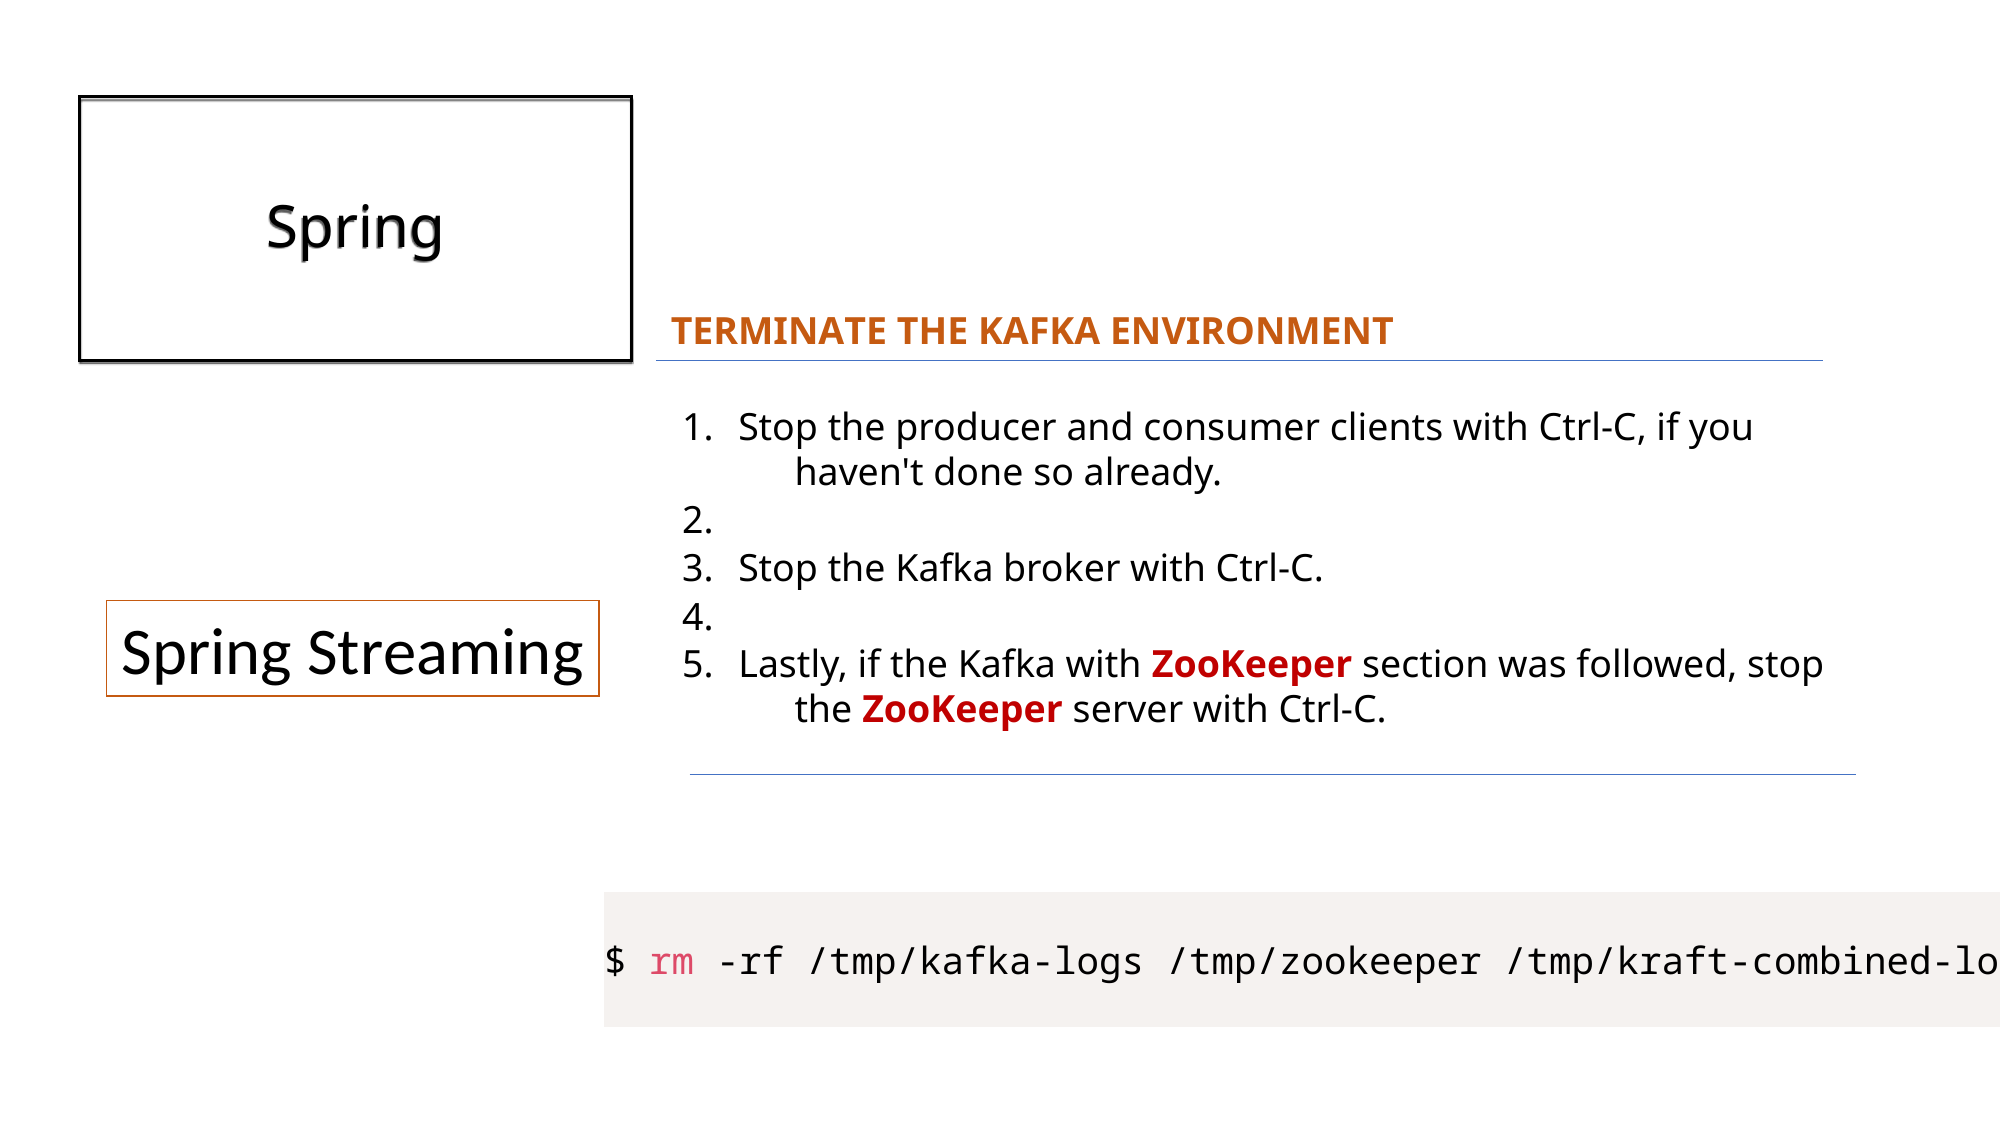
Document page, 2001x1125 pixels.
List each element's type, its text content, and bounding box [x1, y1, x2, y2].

text_box TERMINATE THE KAFKA ENVIRONMENT [655, 299, 1525, 361]
text_box $ rm -rf /tmp/kafka-logs /tmp/zookeeper /tmp/kraft-combined-logs [604, 892, 2000, 1027]
text_box Stop the producer and consumer clients with Ctrl-C, if you haven't done so already. Stop the Kafka broker with Ctrl-C. Lastly, if the Kafka with ZooKeeper section was followed, stop the ZooKeeper server with Ctrl-C. [667, 395, 1894, 775]
title Spring [79, 96, 632, 361]
text_box Spring Streaming [107, 601, 599, 696]
